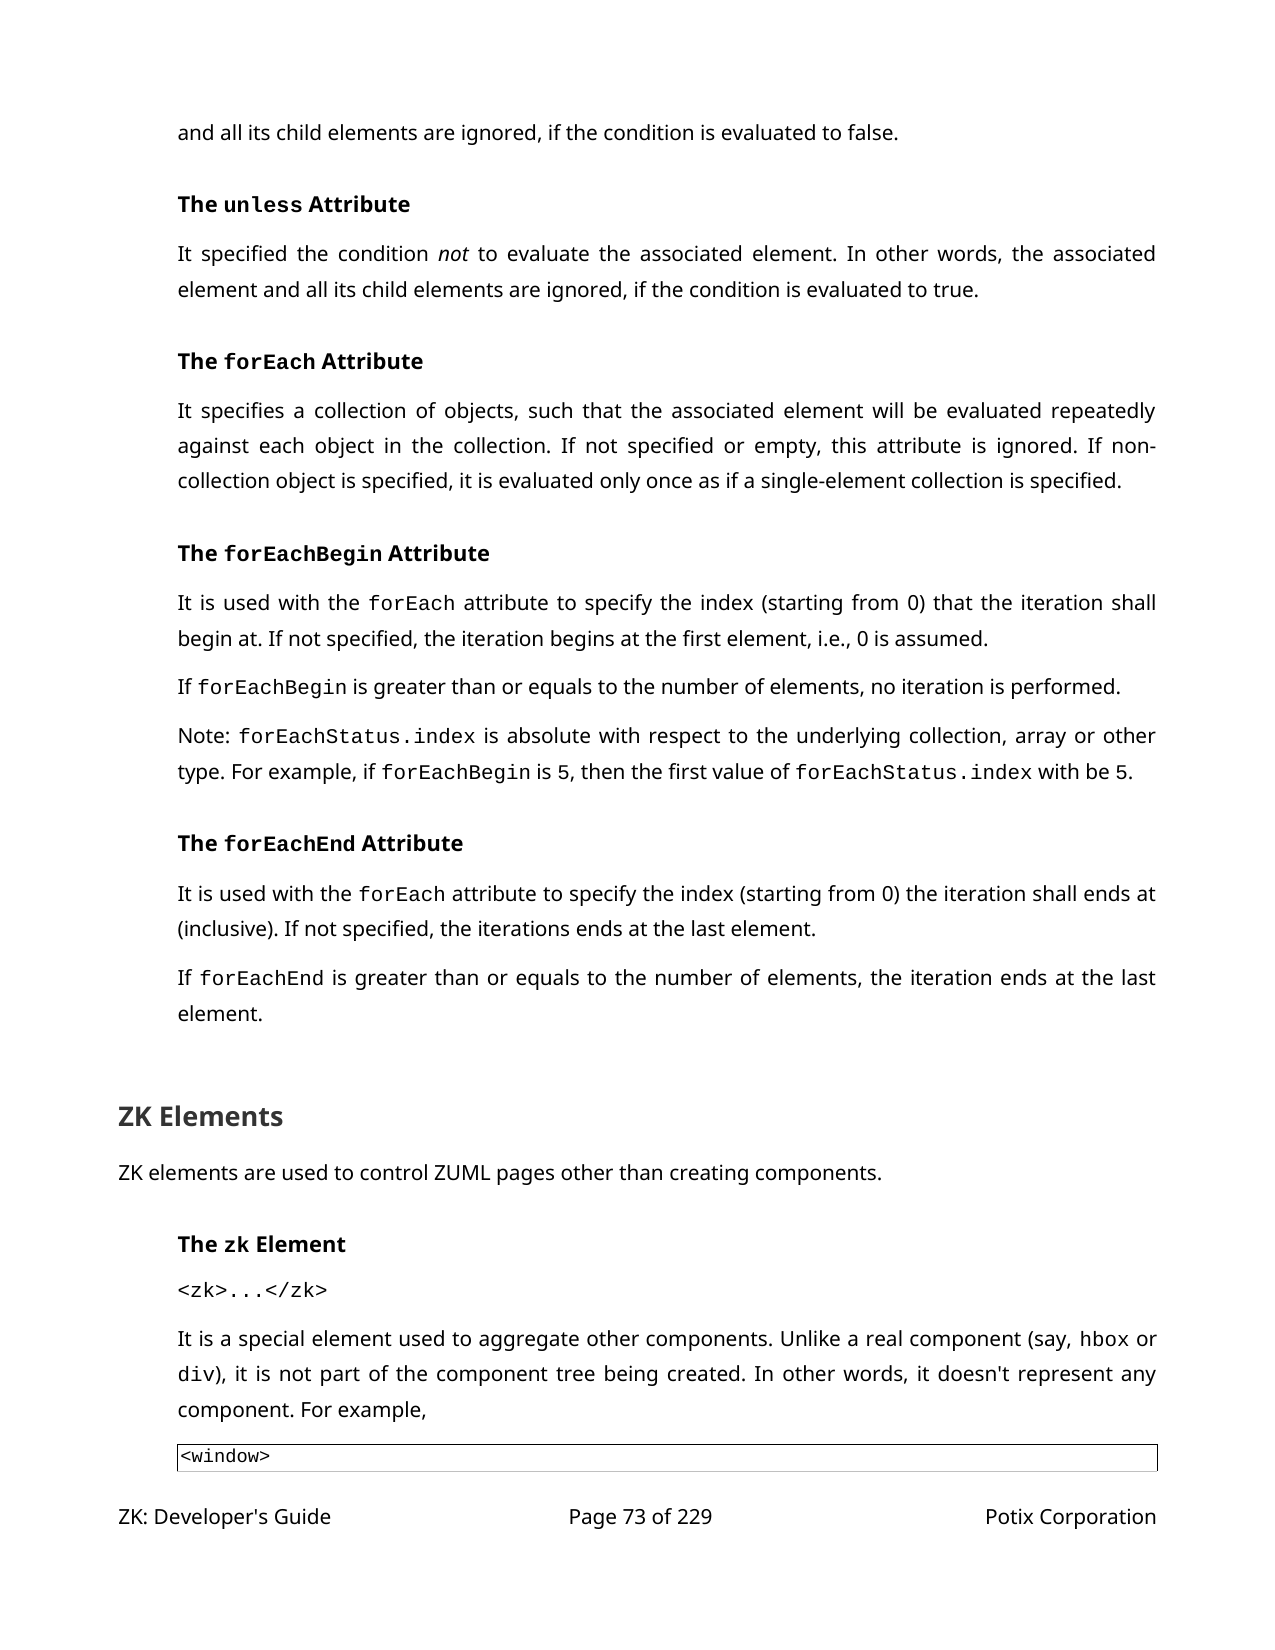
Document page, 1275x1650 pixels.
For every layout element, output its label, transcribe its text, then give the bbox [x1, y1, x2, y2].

subtitle The forEachEnd Attribute [177, 828, 1157, 858]
subtitle The unless Attribute [177, 189, 1157, 219]
text If forEachBegin is greater than or equals to the number of elements, no iteration is performed. [177, 672, 1157, 701]
subtitle The forEach Attribute [177, 346, 1157, 376]
text It is used with the forEach attribute to specify the index (starting from 0) that the iteration shall begin at. If not specified, the iteration begins at the first element, i.e., 0 is assumed. [177, 588, 1157, 652]
text It specifies a collection of objects, such that the associated element will be evaluated repeatedly against each object in the collection. If not specified or empty, this attribute is ignored. If non-collection object is specified, it is evaluated only once as if a single-element collection is specified. [177, 396, 1157, 495]
text It is used with the forEach attribute to specify the index (starting from 0) the iteration shall ends at (inclusive). If not specified, the iterations ends at the last element. [177, 879, 1157, 943]
subtitle The forEachBegin Attribute [177, 537, 1157, 567]
subtitle ZK Elements [118, 1098, 1157, 1135]
text It is a special element used to aggregate other components. Unlike a real component (say, hbox or div), it is not part of the component tree being created. In other words, it doesn't represent any component. For example, [177, 1324, 1157, 1423]
subtitle The zk Element [177, 1229, 1157, 1259]
text <zk>...</zk> [177, 1280, 1157, 1303]
text If forEachEnd is greater than or equals to the number of elements, the iteration ends at the last element. [177, 963, 1157, 1027]
text It specified the condition not to evaluate the associated element. In other words, the associated element and all its child elements are ignored, if the condition is evaluated to true. [177, 239, 1157, 303]
text ZK elements are used to control ZUML pages other than creating components. [118, 1158, 1157, 1187]
text Note: forEachStatus.index is absolute with respect to the underlying collection, array or other type. For example, if forEachBegin is 5, then the first value of forEachStatus.index with be 5. [177, 722, 1157, 786]
text <window> [178, 1445, 1157, 1471]
text and all its child elements are ignored, if the condition is evaluated to false. [177, 118, 1157, 146]
